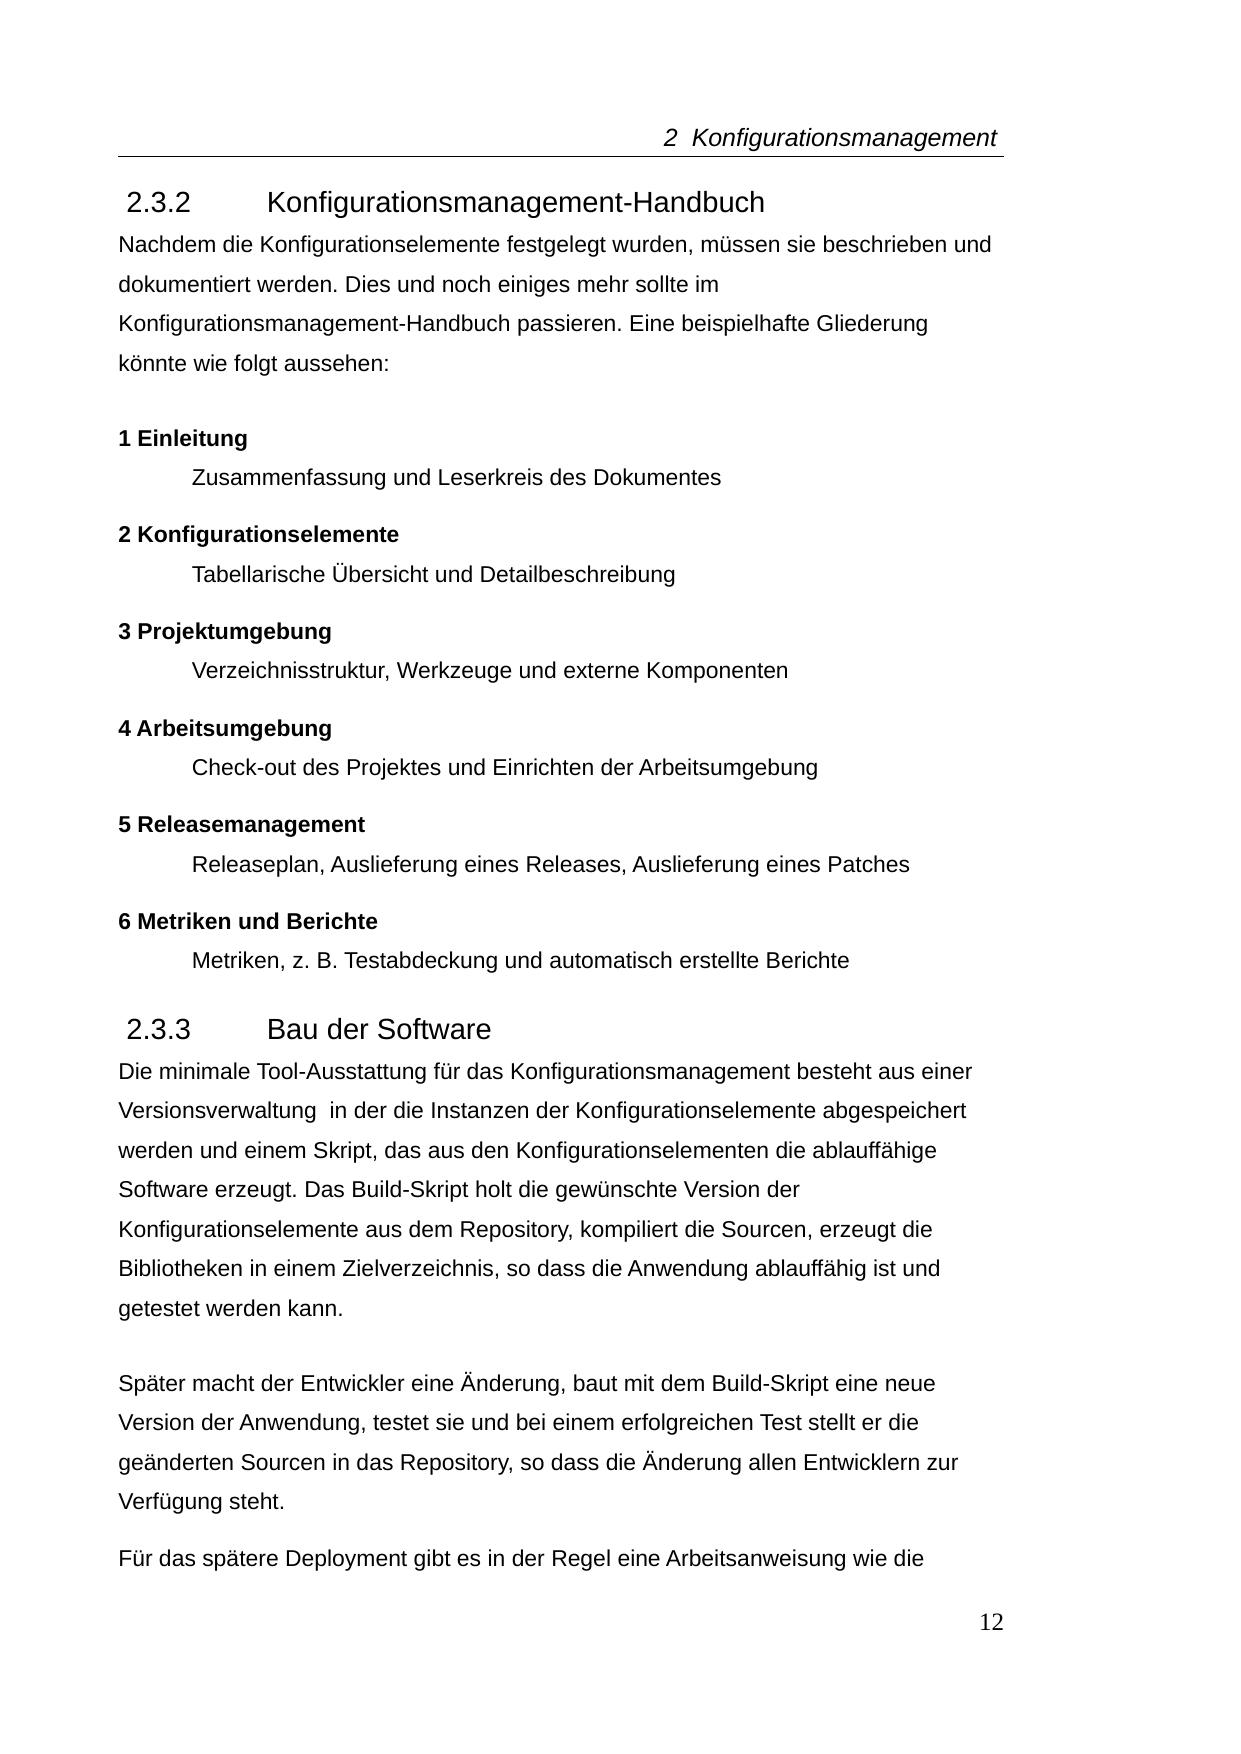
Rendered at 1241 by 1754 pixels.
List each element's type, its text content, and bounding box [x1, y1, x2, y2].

text 3 Projektumgebung Verzeichnisstruktur, Werkzeuge und externe Komponenten [118, 618, 1004, 684]
text Die minimale Tool-Ausstattung für das Konfigurationsmanagement besteht aus einer Versionsverwaltung in der die Instanzen der Konfigurationselemente abgespeichert werden und einem Skript, das aus den Konfigurationselementen die ablauffähige Software erzeugt. Das Build-Skript holt die gewünschte Version der Konfigurationselemente aus dem Repository, kompiliert die Sourcen, erzeugt die Bibliotheken in einem Zielverzeichnis, so dass die Anwendung ablauffähig ist und getestet werden kann. [118, 1058, 1004, 1321]
subtitle Konfigurationsmanagement-Handbuch [118, 185, 1004, 219]
text Später macht der Entwickler eine Änderung, baut mit dem Build-Skript eine neue Version der Anwendung, testet sie und bei einem erfolgreichen Test stellt er die geänderten Sourcen in das Repository, so dass die Änderung allen Entwicklern zur Verfügung steht. [118, 1370, 1004, 1514]
text 4 Arbeitsumgebung Check-out des Projektes und Einrichten der Arbeitsumgebung [118, 714, 1004, 780]
text Für das spätere Deployment gibt es in der Regel eine Arbeitsanweisung wie die [118, 1545, 1004, 1572]
text 2 Konfigurationselemente Tabellarische Übersicht und Detailbeschreibung [118, 521, 1004, 587]
text 6 Metriken und Berichte Metriken, z. B. Testabdeckung und automatisch erstellte Berichte [118, 908, 1004, 974]
subtitle Bau der Software [118, 1012, 1004, 1045]
text Nachdem die Konfigurationselemente festgelegt wurden, müssen sie beschrieben und dokumentiert werden. Dies und noch einiges mehr sollte im Konfigurationsmanagement-Handbuch passieren. Eine beispielhafte Gliederung könnte wie folgt aussehen: [118, 231, 1004, 376]
text 5 Releasemanagement Releaseplan, Auslieferung eines Releases, Auslieferung eines Patches [118, 811, 1004, 877]
text 1 Einleitung Zusammenfassung und Leserkreis des Dokumentes [118, 424, 1004, 490]
